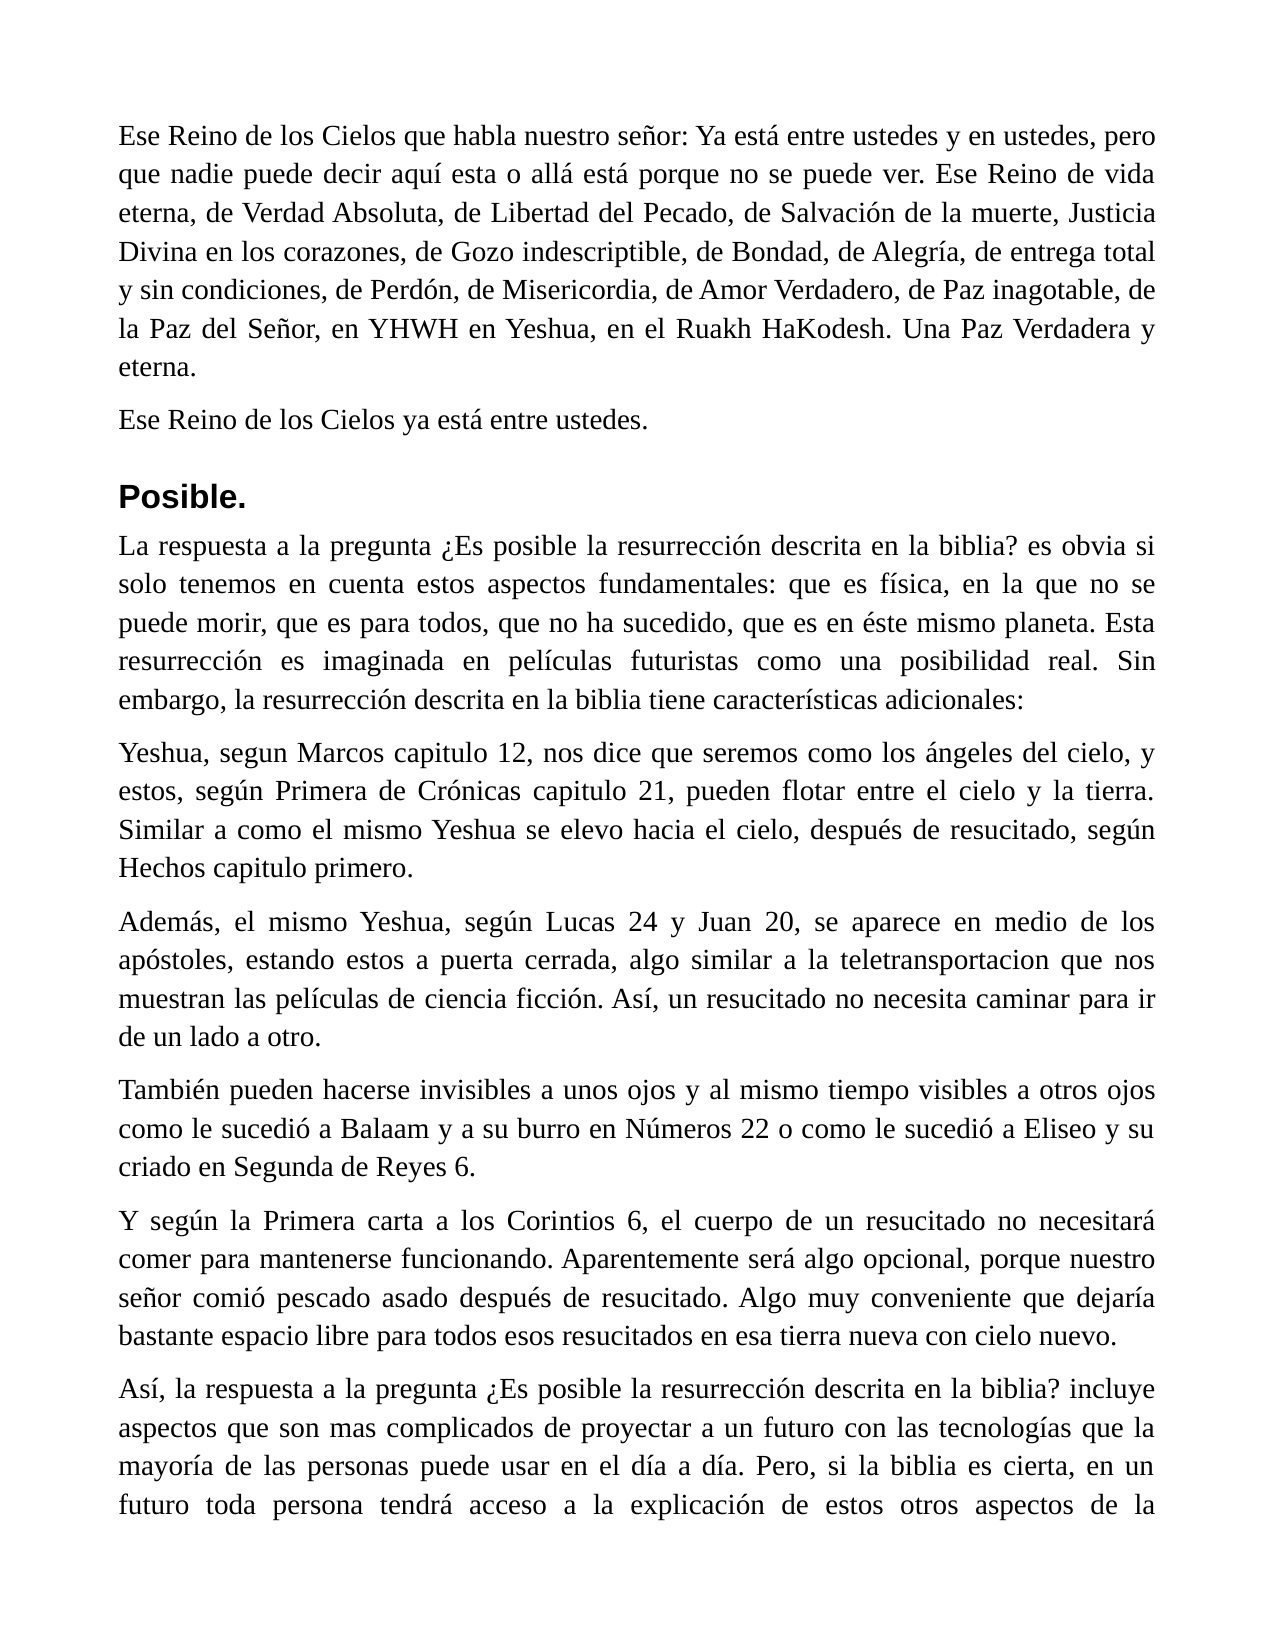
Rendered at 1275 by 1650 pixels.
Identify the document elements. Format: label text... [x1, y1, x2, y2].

subtitle Posible. [118, 476, 1157, 515]
text Yeshua, segun Marcos capitulo 12, nos dice que seremos como los ángeles del cielo, y estos, según Primera de Crónicas capitulo 21, pueden flotar entre el cielo y la tierra. Similar a como el mismo Yeshua se elevo hacia el cielo, después de resucitado, según Hechos capitulo primero. [118, 735, 1157, 884]
text También pueden hacerse invisibles a unos ojos y al mismo tiempo visibles a otros ojos como le sucedió a Balaam y a su burro en Números 22 o como le sucedió a Eliseo y su criado en Segunda de Reyes 6. [118, 1072, 1157, 1183]
text La respuesta a la pregunta ¿Es posible la resurrección descrita en la biblia? es obvia si solo tenemos en cuenta estos aspectos fundamentales: que es física, en la que no se puede morir, que es para todos, que no ha sucedido, que es en éste mismo planeta. Esta resurrección es imaginada en películas futuristas como una posibilidad real. Sin embargo, la resurrección descrita en la biblia tiene características adicionales: [118, 528, 1157, 715]
text Ese Reino de los Cielos ya está entre ustedes. [118, 402, 1157, 436]
text Y según la Primera carta a los Corintios 6, el cuerpo de un resucitado no necesitará comer para mantenerse funcionando. Aparentemente será algo opcional, porque nuestro señor comió pescado asado después de resucitado. Algo muy conveniente que dejaría bastante espacio libre para todos esos resucitados en esa tierra nueva con cielo nuevo. [118, 1203, 1157, 1352]
text Ese Reino de los Cielos que habla nuestro señor: Ya está entre ustedes y en ustedes, pero que nadie puede decir aquí esta o allá está porque no se puede ver. Ese Reino de vida eterna, de Verdad Absoluta, de Libertad del Pecado, de Salvación de la muerte, Justicia Divina en los corazones, de Gozo indescriptible, de Bondad, de Alegría, de entrega total y sin condiciones, de Perdón, de Misericordia, de Amor Verdadero, de Paz inagotable, de la Paz del Señor, en YHWH en Yeshua, en el Ruakh HaKodesh. Una Paz Verdadera y eterna. [118, 118, 1157, 383]
text Además, el mismo Yeshua, según Lucas 24 y Juan 20, se aparece en medio de los apóstoles, estando estos a puerta cerrada, algo similar a la teletransportacion que nos muestran las películas de ciencia ficción. Así, un resucitado no necesita caminar para ir de un lado a otro. [118, 904, 1157, 1053]
text Así, la respuesta a la pregunta ¿Es posible la resurrección descrita en la biblia? incluye aspectos que son mas complicados de proyectar a un futuro con las tecnologías que la mayoría de las personas puede usar en el día a día. Pero, si la biblia es cierta, en un futuro toda persona tendrá acceso a la explicación de estos otros aspectos de la [118, 1371, 1157, 1521]
